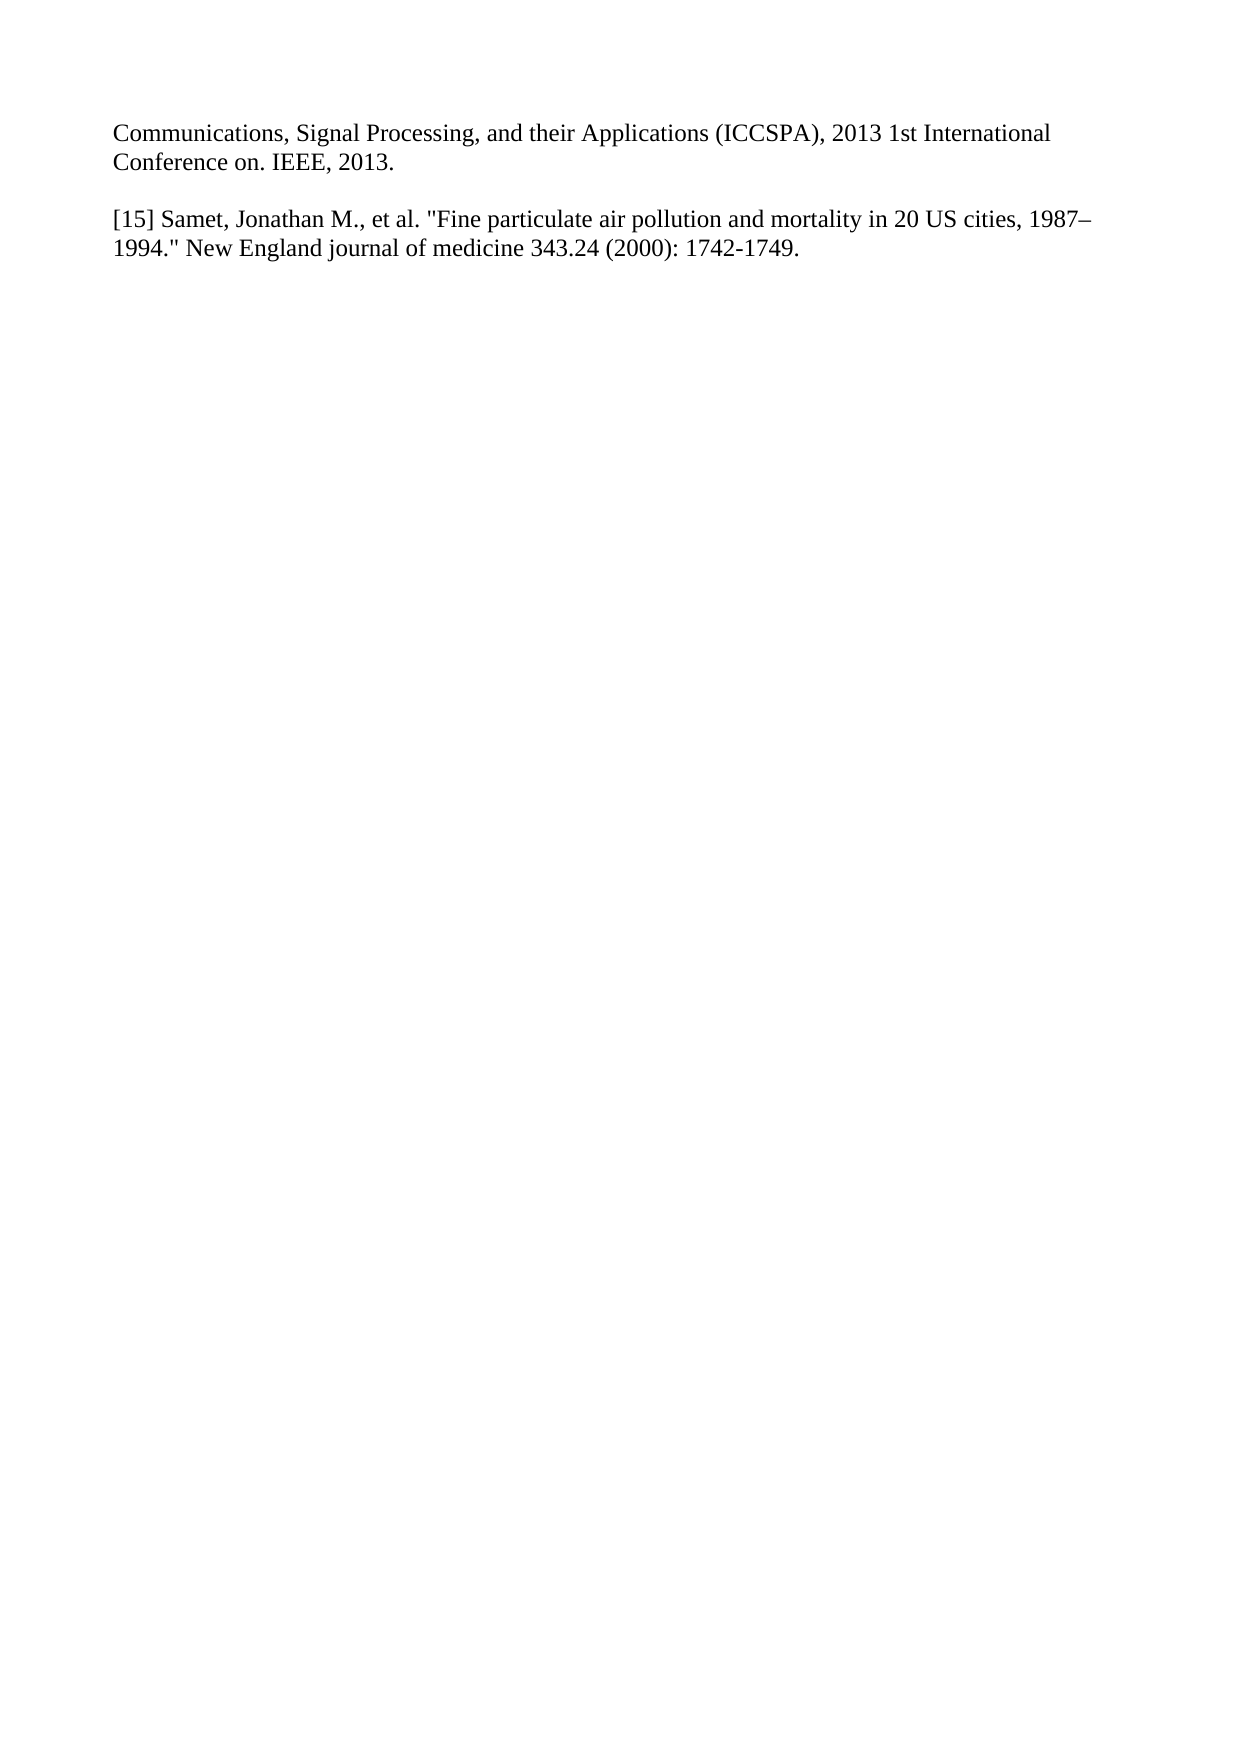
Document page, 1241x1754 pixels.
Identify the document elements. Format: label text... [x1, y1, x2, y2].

text [15] Samet, Jonathan M., et al. "Fine particulate air pollution and mortality in 20 US cities, 1987–1994." New England journal of medicine 343.24 (2000): 1742-1749. [113, 204, 1123, 262]
text Communications, Signal Processing, and their Applications (ICCSPA), 2013 1st International Conference on. IEEE, 2013. [113, 118, 1123, 176]
